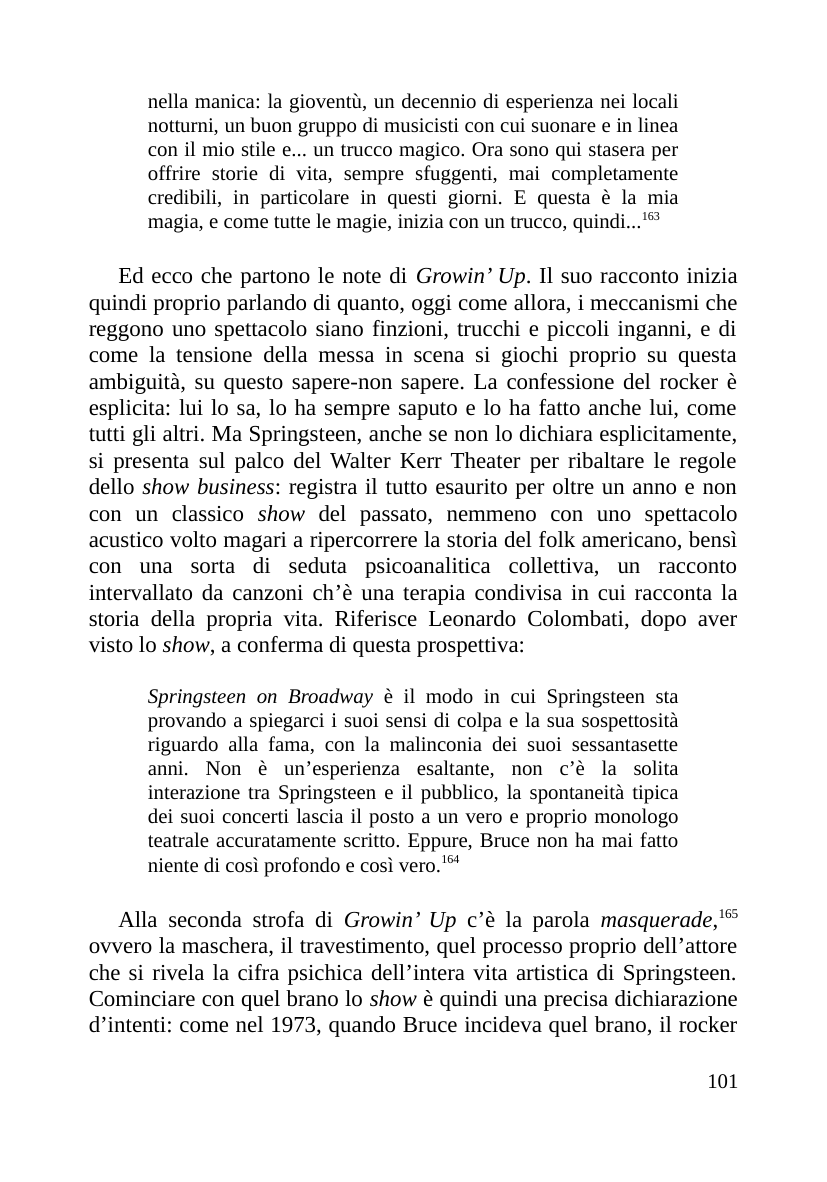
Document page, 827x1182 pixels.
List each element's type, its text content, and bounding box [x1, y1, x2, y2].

text Ed ecco che partono le note di Growin’ Up. Il suo racconto inizia quindi proprio parlando di quanto, oggi come allora, i meccanismi che reggono uno spettacolo siano finzioni, trucchi e piccoli inganni, e di come la tensione della messa in scena si giochi proprio su questa ambiguità, su questo sapere-non sapere. La confessione del rocker è esplicita: lui lo sa, lo ha sempre saputo e lo ha fatto anche lui, come tutti gli altri. Ma Springsteen, anche se non lo dichiara esplicitamente, si presenta sul palco del Walter Kerr Theater per ribaltare le regole dello show business: registra il tutto esaurito per oltre un anno e non con un classico show del passato, nemmeno con uno spettacolo acustico volto magari a ripercorrere la storia del folk americano, bensì con una sorta di seduta psicoanalitica collettiva, un racconto intervallato da canzoni ch’è una terapia condivisa in cui racconta la storia della propria vita. Riferisce Leonardo Colombati, dopo aver visto lo show, a conferma di questa prospettiva: [88, 262, 738, 658]
text Alla seconda strofa di Growin’ Up c’è la parola masquerade, ovvero la maschera, il travestimento, quel processo proprio dell’attore che si rivela la cifra psichica dell’intera vita artistica di Springsteen. Cominciare con quel brano lo show è quindi una precisa dichiarazione d’intenti: come nel 1973, quando Bruce incideva quel brano, il rocker [88, 906, 738, 1038]
text Springsteen on Broadway è il modo in cui Springsteen sta provando a spiegarci i suoi sensi di colpa e la sua sospettosità riguardo alla fama, con la malinconia dei suoi sessantasette anni. Non è un’esperienza esaltante, non c’è la solita interazione tra Springsteen e il pubblico, la spontaneità tipica dei suoi concerti lascia il posto a un vero e proprio monologo teatrale accuratamente scritto. Eppure, Bruce non ha mai fatto niente di così profondo e così vero. [148, 684, 679, 877]
text nella manica: la gioventù, un decennio di esperienza nei locali notturni, un buon gruppo di musicisti con cui suonare e in linea con il mio stile e... un trucco magico. Ora sono qui stasera per offrire storie di vita, sempre sfuggenti, mai completamente credibili, in particolare in questi giorni. E questa è la mia magia, e come tutte le magie, inizia con un trucco, quindi... [148, 88, 679, 233]
